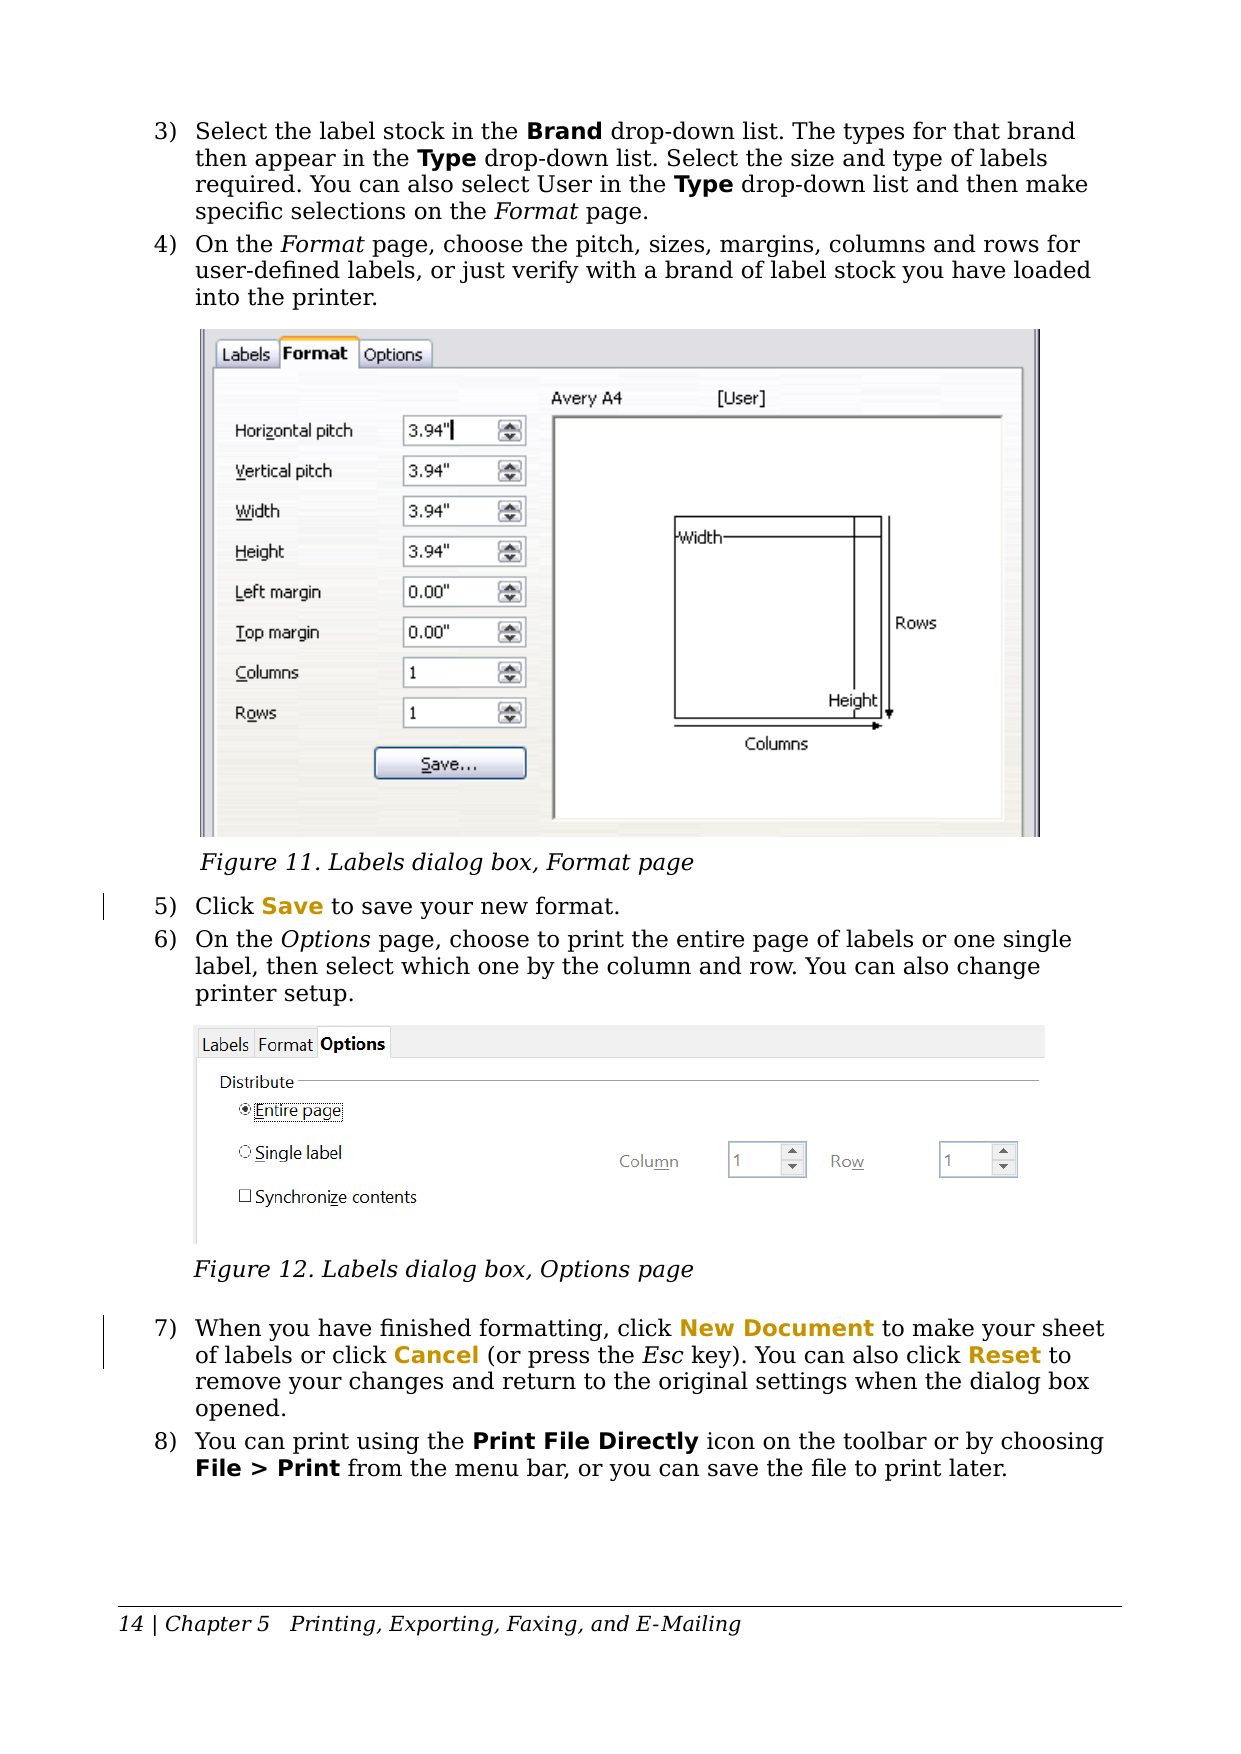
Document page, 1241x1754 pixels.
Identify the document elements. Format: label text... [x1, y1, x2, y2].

list On the Options page, choose to print the entire page of labels or one single label, then select which one by the column and row. You can also change printer setup. [177, 926, 1122, 1006]
picture [200, 329, 1040, 837]
list When you have finished formatting, click New Document to make your sheet of labels or click Cancel (or press the Esc key). You can also click Reset to remove your changes and return to the original settings when the dialog box opened. [177, 1315, 1122, 1422]
list On the Format page, choose the pitch, sizes, margins, columns and rows for user-defined labels, or just verify with a brand of label stock you have loaded into the printer. [177, 231, 1122, 311]
list You can print using the Print File Directly icon on the toolbar or by choosing File > Print from the menu bar, or you can save the file to print later. [177, 1428, 1122, 1481]
picture [193, 1025, 1045, 1244]
text Figure 12. Labels dialog box, Options page [194, 1257, 1046, 1283]
text Figure 11. Labels dialog box, Format page [200, 849, 1040, 876]
list Click Save to save your new format. [177, 893, 1122, 920]
list Select the label stock in the Brand drop-down list. The types for that brand then appear in the Type drop-down list. Select the size and type of labels required. You can also select User in the Type drop-down list and then make specific selections on the Format page. [177, 118, 1122, 225]
